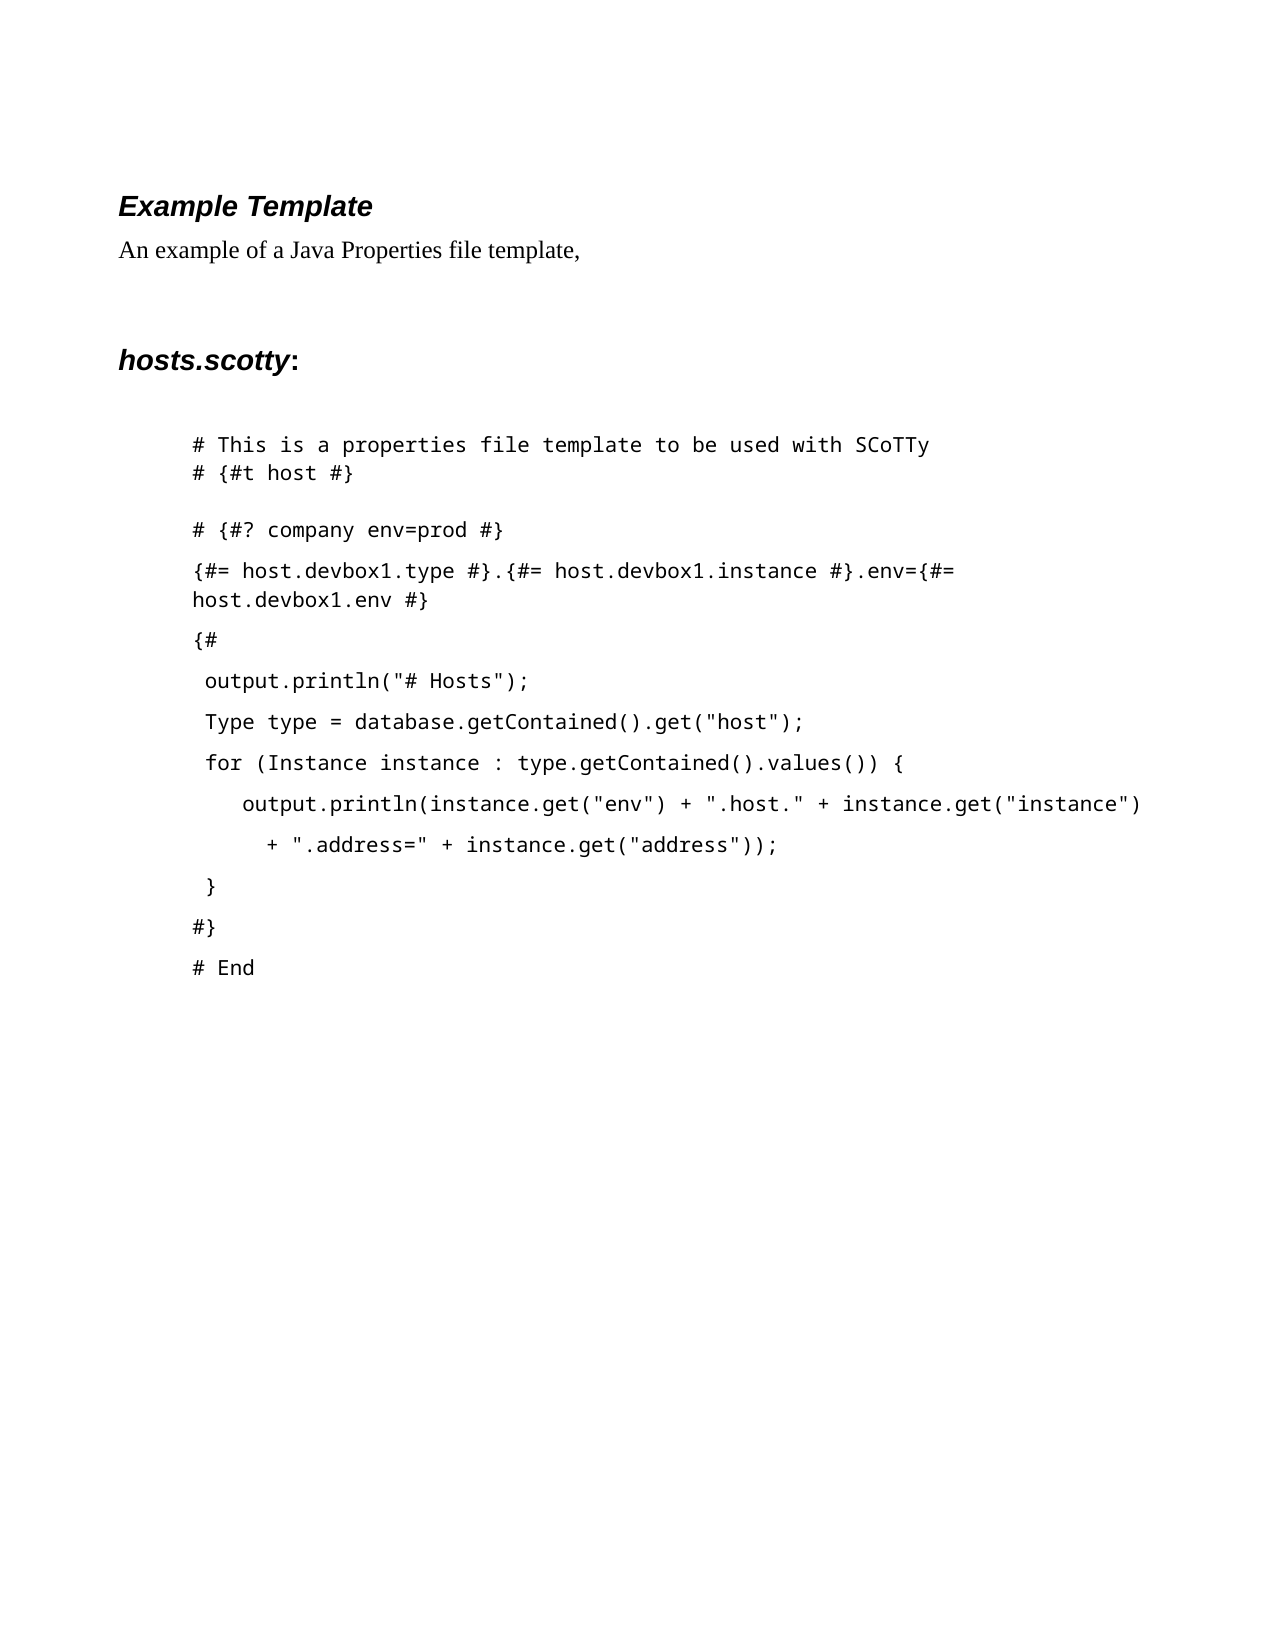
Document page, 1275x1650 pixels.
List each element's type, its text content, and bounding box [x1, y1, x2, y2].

text An example of a Java Properties file template, [118, 235, 1157, 264]
text {#= host.devbox1.type #}.{#= host.devbox1.instance #}.env={#= host.devbox1.env #} [192, 556, 1157, 613]
text for (Instance instance : type.getContained().values()) { [192, 748, 1157, 777]
text Type type = database.getContained().get("host"); [192, 707, 1157, 736]
text {# [192, 626, 1157, 654]
text } [192, 871, 1157, 900]
text output.println("# Hosts"); [192, 667, 1157, 695]
text # End [192, 953, 1157, 982]
text output.println(instance.get("env") + ".host." + instance.get("instance") [192, 789, 1157, 818]
subtitle Example Template [118, 189, 1157, 223]
text # This is a properties file template to be used with SCoTTy [192, 430, 1157, 458]
text # {#t host #} [192, 458, 1157, 487]
text #} [192, 912, 1157, 941]
text + ".address=" + instance.get("address")); [192, 830, 1157, 859]
subtitle hosts.scotty: [118, 343, 1157, 376]
text # {#? company env=prod #} [192, 515, 1157, 544]
